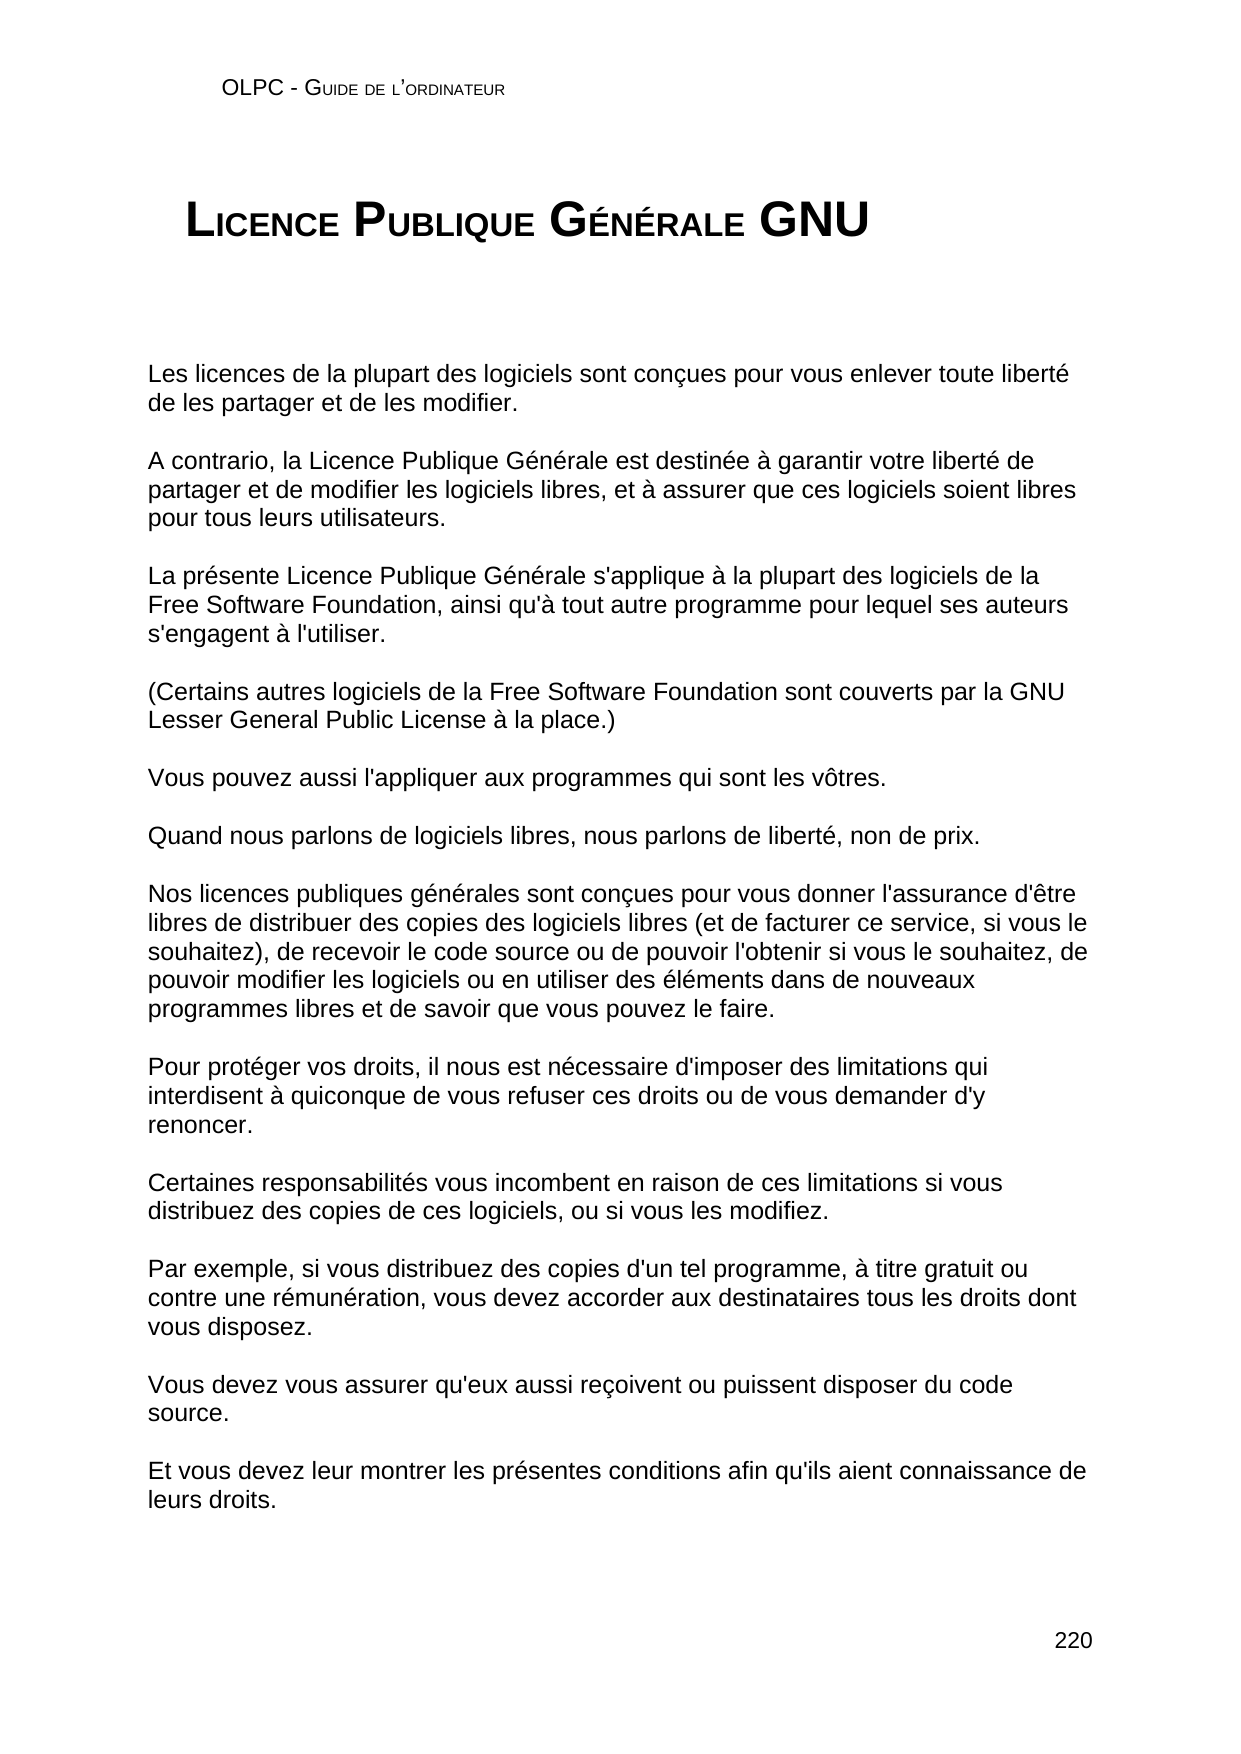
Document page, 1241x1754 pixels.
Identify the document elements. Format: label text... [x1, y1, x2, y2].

text La présente Licence Publique Générale s'applique à la plupart des logiciels de la Free Software Foundation, ainsi qu'à tout autre programme pour lequel ses auteurs s'engagent à l'utiliser. [148, 561, 1092, 648]
text Pour protéger vos droits, il nous est nécessaire d'imposer des limitations qui interdisent à quiconque de vous refuser ces droits ou de vous demander d'y renoncer. [148, 1052, 1092, 1138]
text Les licences de la plupart des logiciels sont conçues pour vous enlever toute liberté de les partager et de les modifier. [148, 359, 1092, 417]
text Et vous devez leur montrer les présentes conditions afin qu'ils aient connaissance de leurs droits. [148, 1456, 1092, 1514]
text Certaines responsabilités vous incombent en raison de ces limitations si vous distribuez des copies de ces logiciels, ou si vous les modifiez. [148, 1168, 1092, 1225]
subtitle Licence Publique Générale GNU [185, 189, 1092, 247]
text Quand nous parlons de logiciels libres, nous parlons de liberté, non de prix. [148, 821, 1092, 850]
text A contrario, la Licence Publique Générale est destinée à garantir votre liberté de partager et de modifier les logiciels libres, et à assurer que ces logiciels soient libres pour tous leurs utilisateurs. [148, 446, 1092, 532]
text (Certains autres logiciels de la Free Software Foundation sont couverts par la GNU Lesser General Public License à la place.) [148, 677, 1092, 734]
text Nos licences publiques générales sont conçues pour vous donner l'assurance d'être libres de distribuer des copies des logiciels libres (et de facturer ce service, si vous le souhaitez), de recevoir le code source ou de pouvoir l'obtenir si vous le souhaitez, de pouvoir modifier les logiciels ou en utiliser des éléments dans de nouveaux programmes libres et de savoir que vous pouvez le faire. [148, 879, 1092, 1023]
text Par exemple, si vous distribuez des copies d'un tel programme, à titre gratuit ou contre une rémunération, vous devez accorder aux destinataires tous les droits dont vous disposez. [148, 1254, 1092, 1341]
text Vous pouvez aussi l'appliquer aux programmes qui sont les vôtres. [148, 763, 1092, 792]
text Vous devez vous assurer qu'eux aussi reçoivent ou puissent disposer du code source. [148, 1370, 1092, 1427]
